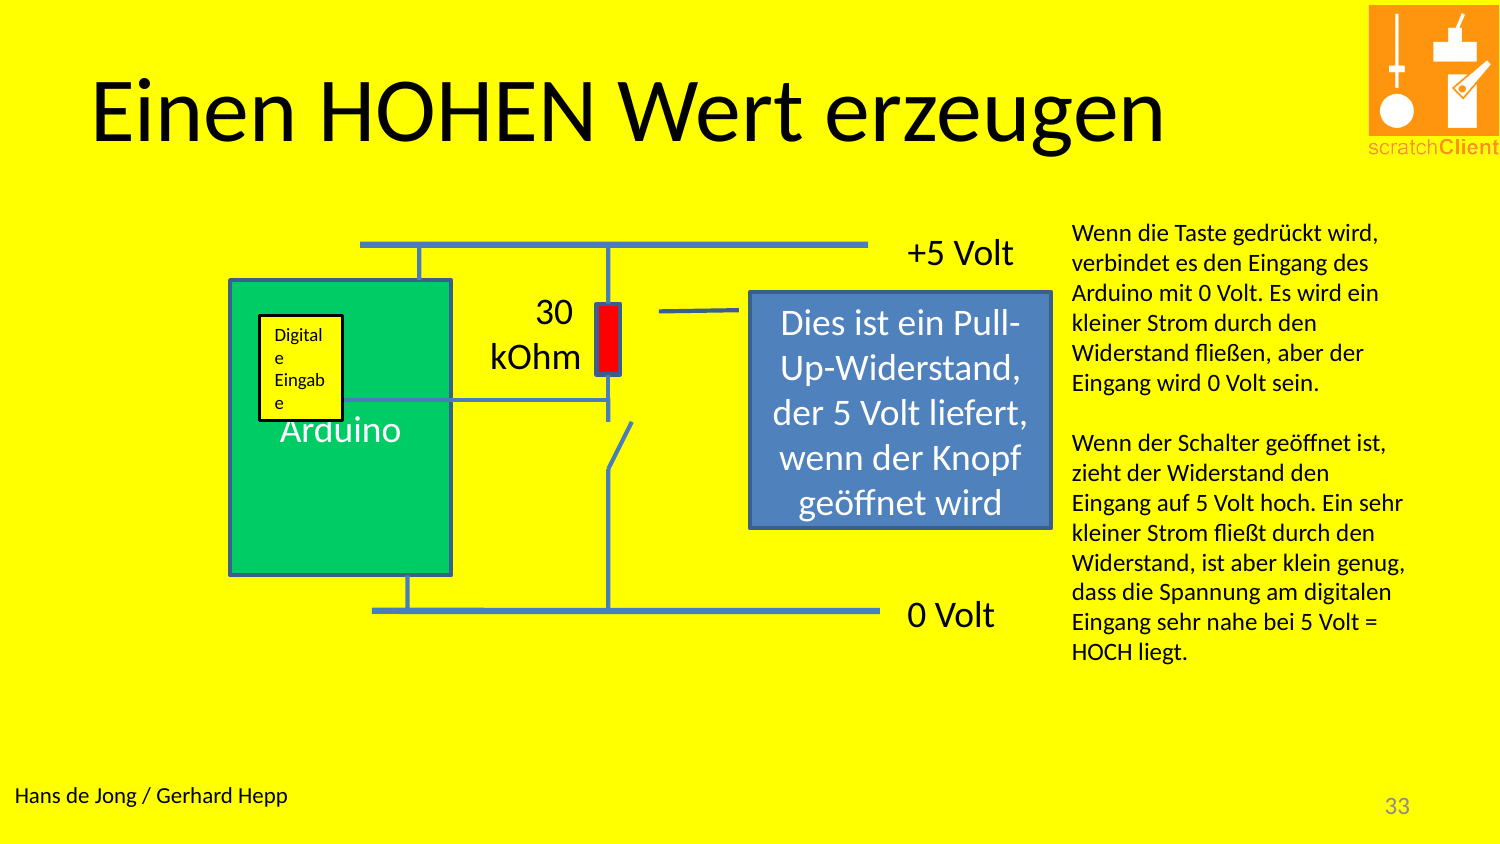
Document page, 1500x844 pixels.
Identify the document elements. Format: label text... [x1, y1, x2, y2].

text_box [597, 303, 621, 375]
text_box +5 Volt [892, 220, 1029, 281]
picture [1425, 5, 1500, 160]
text_box Dies ist ein Pull-Up-Widerstand, der 5 Volt liefert, wenn der Knopf geöffnet wird [750, 292, 1051, 528]
text_box 30 kOhm [454, 280, 597, 385]
text_box Arduino [230, 280, 452, 576]
text_box Wenn die Taste gedrückt wird, verbindet es den Eingang des Arduino mit 0 Volt. Es wird ein kleiner Strom durch den Widerstand fließen, aber der Eingang wird 0 Volt sein. Wenn der Schalter geöffnet ist, zieht der Widerstand den Eingang auf 5 Volt hoch. Ein sehr kleiner Strom fließt durch den Widerstand, ist aber klein genug, dass die Spannung am digitalen Eingang sehr nahe bei 5 Volt = HOCH liegt. [1057, 209, 1424, 674]
text_box 0 Volt [892, 582, 1011, 643]
title Einen HOHEN Wert erzeugen [75, 0, 1425, 210]
text_box Digitale Eingabe [259, 315, 343, 421]
text_box [1340, 782, 1425, 827]
